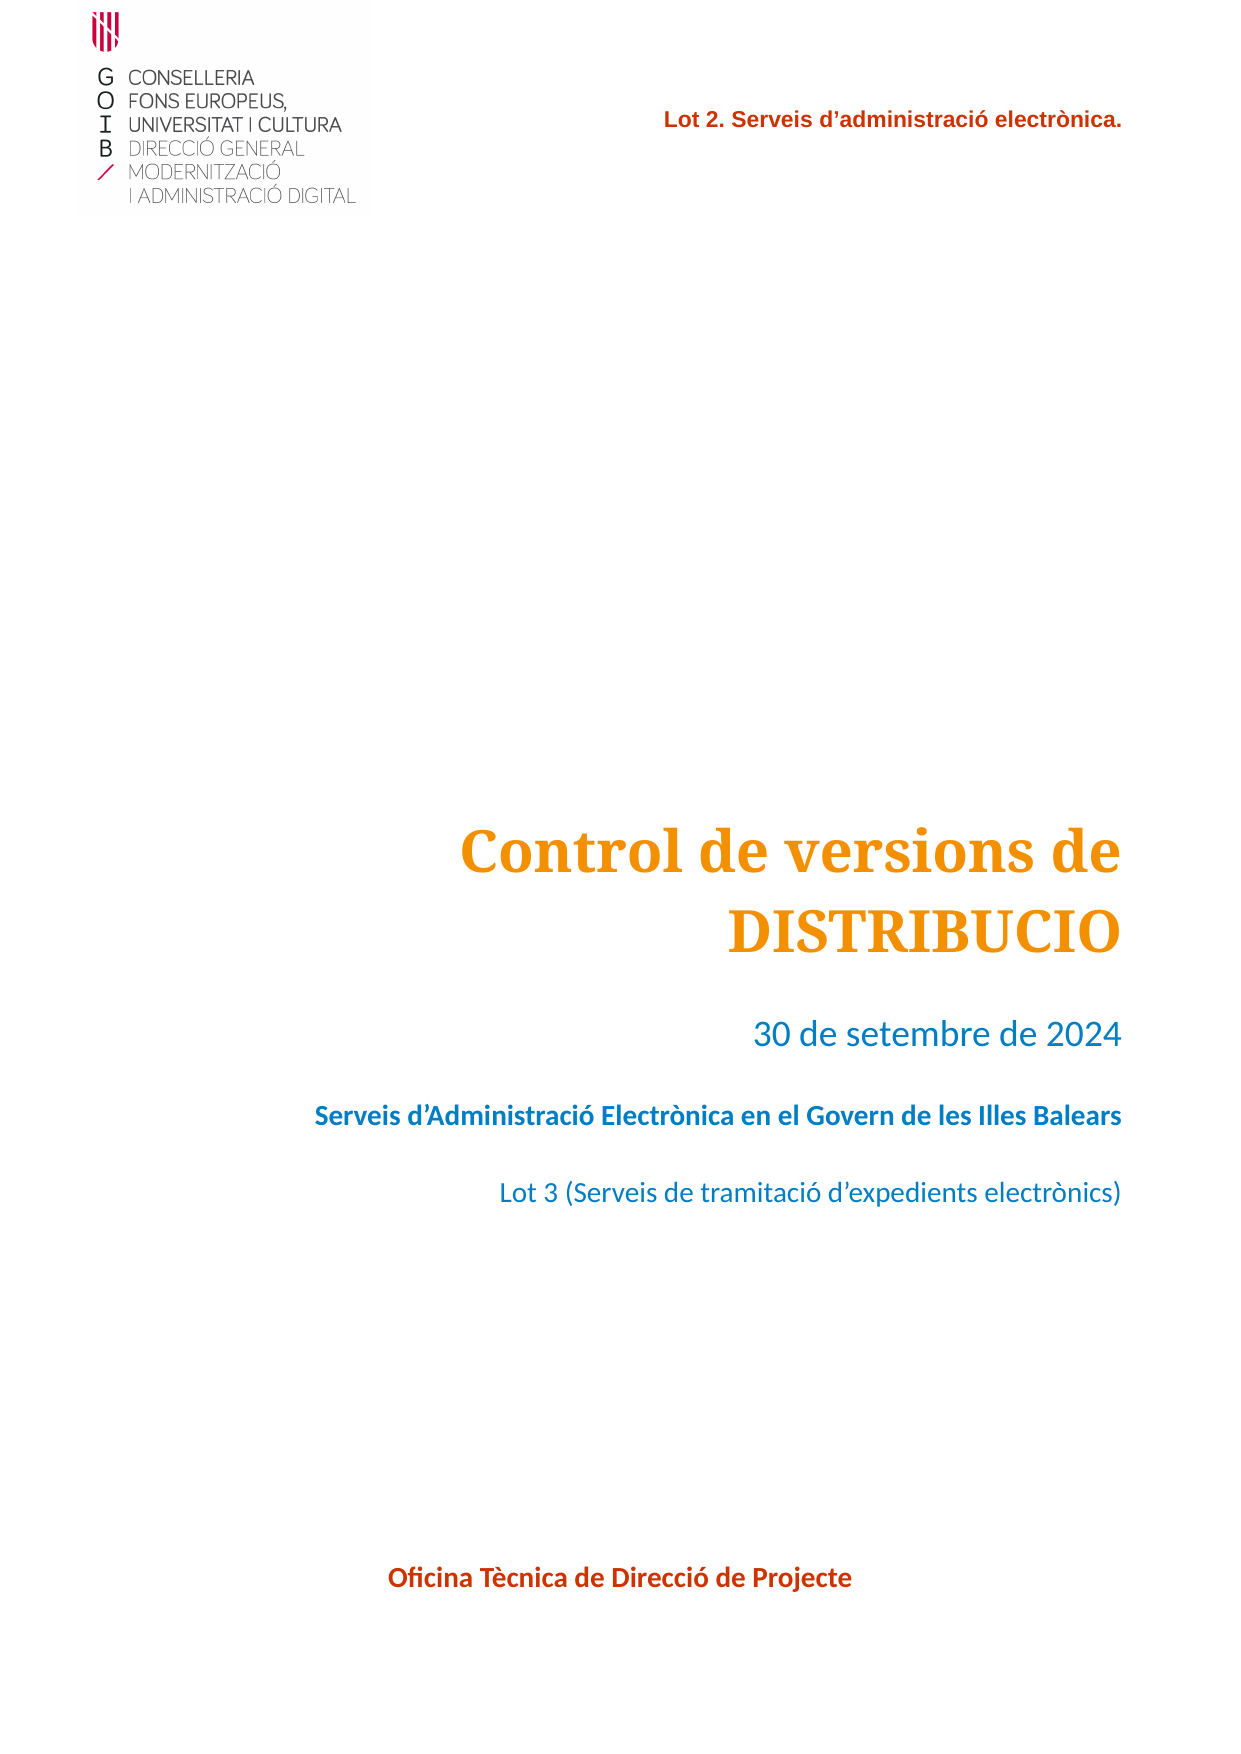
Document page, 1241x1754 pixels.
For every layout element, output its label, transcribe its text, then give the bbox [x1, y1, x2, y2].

picture [77, 0, 371, 216]
text Serveis d’Administració Electrònica en el Govern de les Illes Balears [118, 1097, 1122, 1133]
text Oficina Tècnica de Direcció de Projecte [118, 1559, 1122, 1594]
text Control de versions de DISTRIBUCIO [118, 810, 1122, 969]
text Lot 3 (Serveis de tramitació d’expedients electrònics) [118, 1174, 1122, 1210]
text 30 de setembre de 2024 [118, 1010, 1122, 1056]
